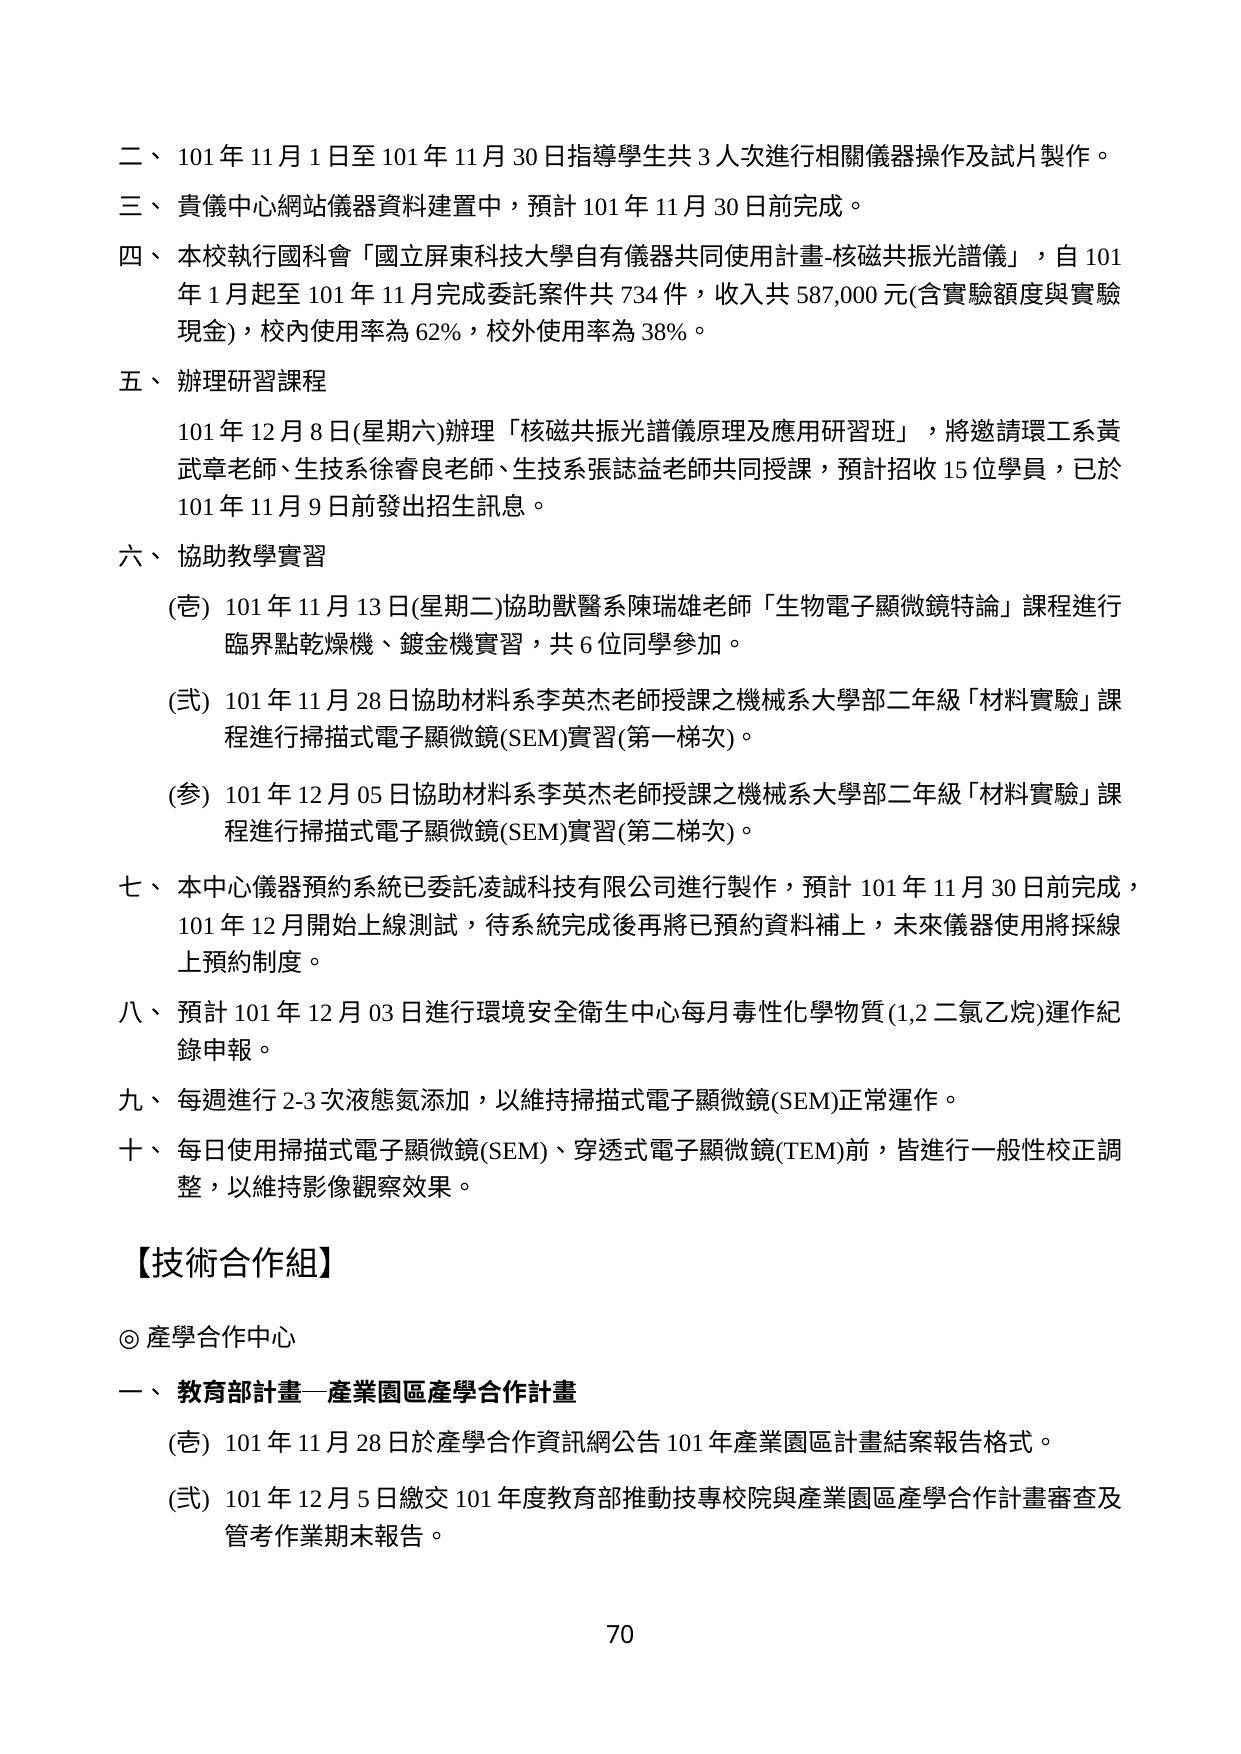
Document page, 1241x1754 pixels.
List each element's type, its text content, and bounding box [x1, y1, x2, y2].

list 辦理研習課程 [118, 361, 1122, 398]
list 每週進行2-3次液態氮添加，以維持掃描式電子顯微鏡(SEM)正常運作。 [118, 1080, 1122, 1117]
list 101年11月13日(星期二)協助獸醫系陳瑞雄老師「生物電子顯微鏡特論」課程進行臨界點乾燥機、鍍金機實習，共6位同學參加。 [168, 586, 1122, 661]
text 101年12月8日(星期六)辦理「核磁共振光譜儀原理及應用研習班」，將邀請環工系黃武章老師、生技系徐睿良老師、生技系張誌益老師共同授課，預計招收15位學員，已於101年11月9日前發出招生訊息。 [177, 411, 1122, 523]
list 101年11月28日於產學合作資訊網公告101年產業園區計畫結案報告格式。 [168, 1422, 1122, 1459]
list 101年11月28日協助材料系李英杰老師授課之機械系大學部二年級「材料實驗」課程進行掃描式電子顯微鏡(SEM)實習(第一梯次)。 [168, 680, 1122, 755]
text 【技術合作組】 [118, 1223, 1122, 1298]
list 預計101年12月03日進行環境安全衛生中心每月毒性化學物質(1,2二氯乙烷)運作紀錄申報。 [118, 992, 1122, 1067]
list 101年12月5日繳交101年度教育部推動技專校院與產業園區產學合作計畫審查及管考作業期末報告。 [168, 1478, 1122, 1553]
list 貴儀中心網站儀器資料建置中，預計101年11月30日前完成。 [118, 186, 1122, 223]
list 教育部計畫─產業園區產學合作計畫 [118, 1372, 1122, 1409]
list 本中心儀器預約系統已委託凌誠科技有限公司進行製作，預計101年11月30日前完成，101年12月開始上線測試，待系統完成後再將已預約資料補上，未來儀器使用將採線上預約制度。 [118, 867, 1122, 980]
list 101年12月05日協助材料系李英杰老師授課之機械系大學部二年級「材料實驗」課程進行掃描式電子顯微鏡(SEM)實習(第二梯次)。 [168, 773, 1122, 848]
list 協助教學實習 [118, 536, 1122, 573]
text ◎ 產學合作中心 [118, 1317, 1127, 1353]
list 本校執行國科會「國立屏東科技大學自有儀器共同使用計畫-核磁共振光譜儀」，自101年1月起至101年11月完成委託案件共734件，收入共587,000元(含實驗額度與實驗現金)，校內使用率為62%，校外使用率為38%。 [118, 236, 1122, 348]
list 每日使用掃描式電子顯微鏡(SEM)、穿透式電子顯微鏡(TEM)前，皆進行一般性校正調整，以維持影像觀察效果。 [118, 1130, 1122, 1205]
list 101年11月1日至101年11月30日指導學生共3人次進行相關儀器操作及試片製作。 [118, 136, 1122, 173]
